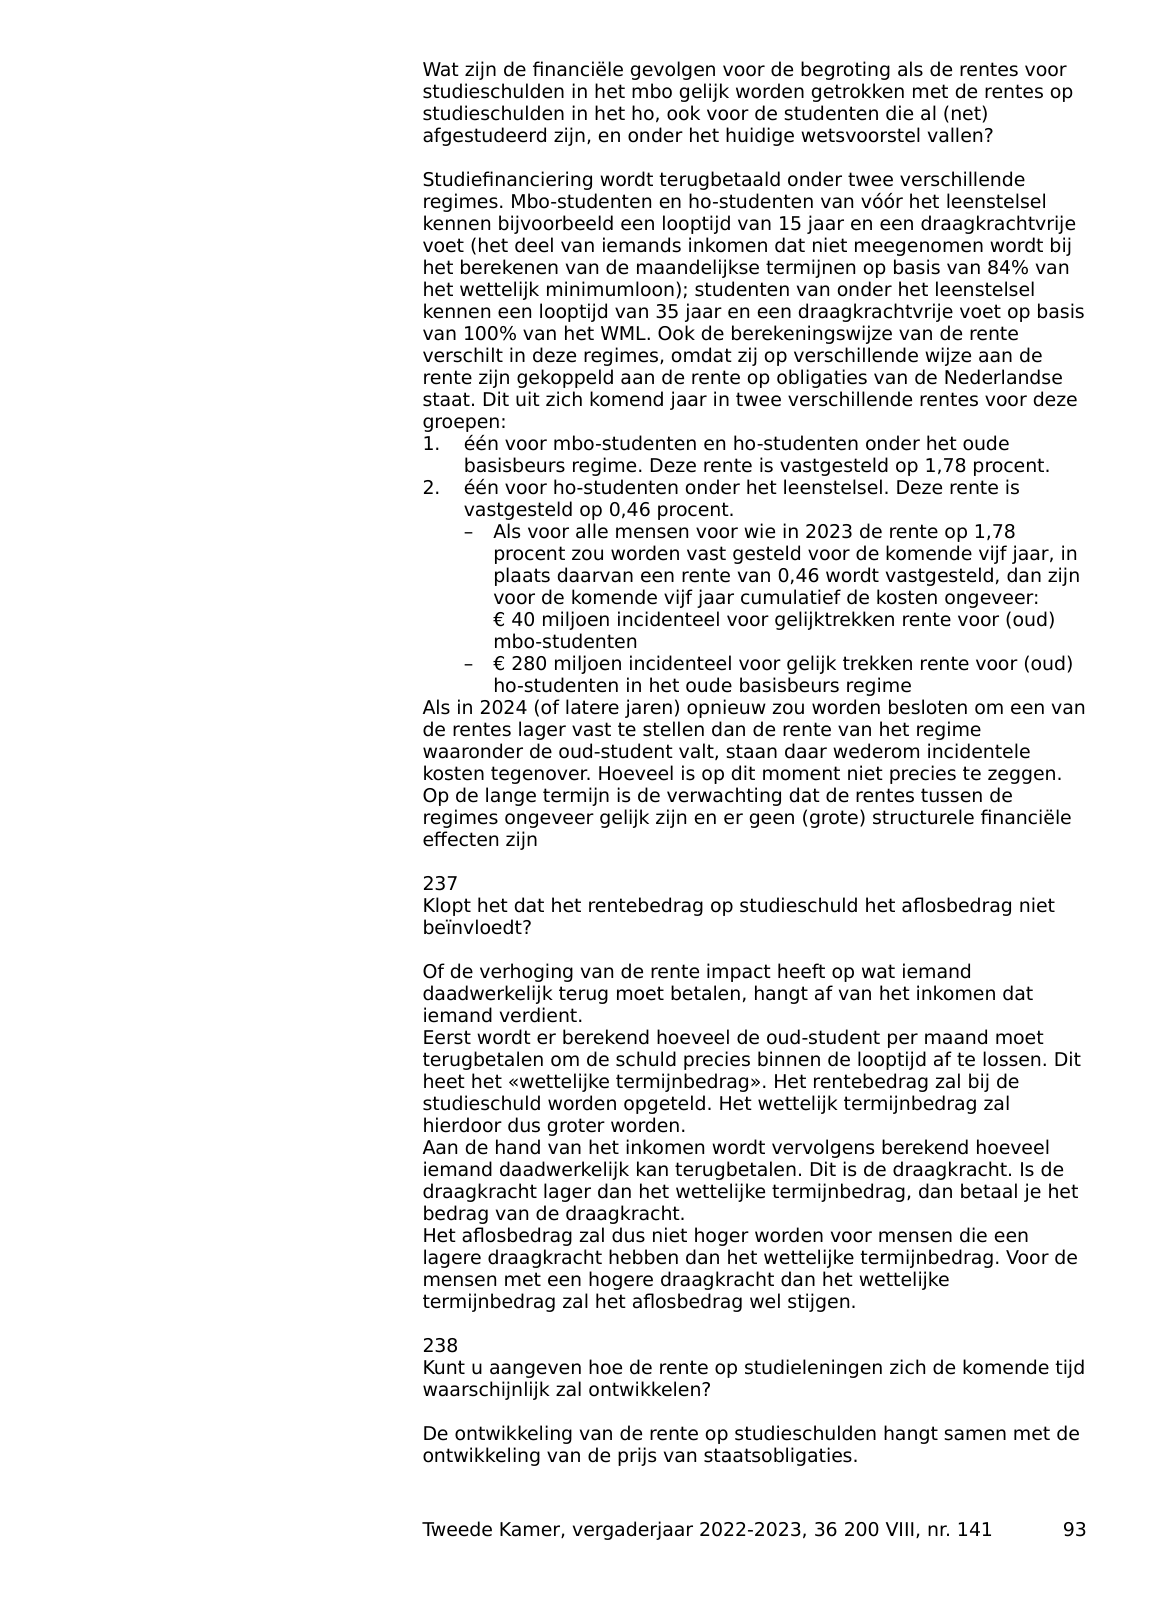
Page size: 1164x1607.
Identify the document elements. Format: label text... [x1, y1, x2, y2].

text Kunt u aangeven hoe de rente op studieleningen zich de komende tijd waarschijnlijk zal ontwikkelen? [422, 1357, 1087, 1401]
text Als in 2024 (of latere jaren) opnieuw zou worden besloten om een van de rentes lager vast te stellen dan de rente van het regime waaronder de oud-student valt, staan daar wederom incidentele kosten tegenover. Hoeveel is op dit moment niet precies te zeggen. Op de lange termijn is de verwachting dat de rentes tussen de regimes ongeveer gelijk zijn en er geen (grote) structurele financiële effecten zijn [422, 697, 1087, 851]
text Wat zijn de financiële gevolgen voor de begroting als de rentes voor studieschulden in het mbo gelijk worden getrokken met de rentes op studieschulden in het ho, ook voor de studenten die al (net) afgestudeerd zijn, en onder het huidige wetsvoorstel vallen? [422, 59, 1087, 147]
text 1. één voor mbo-studenten en ho-studenten onder het oude basisbeurs regime. Deze rente is vastgesteld op 1,78 procent. [422, 433, 1087, 477]
text Studiefinanciering wordt terugbetaald onder twee verschillende regimes. Mbo-studenten en ho-studenten van vóór het leenstelsel kennen bijvoorbeeld een looptijd van 15 jaar en een draagkrachtvrije voet (het deel van iemands inkomen dat niet meegenomen wordt bij het berekenen van de maandelijkse termijnen op basis van 84% van het wettelijk minimumloon); studenten van onder het leenstelsel kennen een looptijd van 35 jaar en een draagkrachtvrije voet op basis van 100% van het WML. Ook de berekeningswijze van de rente verschilt in deze regimes, omdat zij op verschillende wijze aan de rente zijn gekoppeld aan de rente op obligaties van de Nederlandse staat. Dit uit zich komend jaar in twee verschillende rentes voor deze groepen: [422, 169, 1087, 433]
text Aan de hand van het inkomen wordt vervolgens berekend hoeveel iemand daadwerkelijk kan terugbetalen. Dit is de draagkracht. Is de draagkracht lager dan het wettelijke termijnbedrag, dan betaal je het bedrag van de draagkracht. [422, 1137, 1087, 1224]
text 238 [422, 1335, 1087, 1357]
text 2. één voor ho-studenten onder het leenstelsel. Deze rente is vastgesteld op 0,46 procent. [422, 477, 1087, 521]
text Het aflosbedrag zal dus niet hoger worden voor mensen die een lagere draagkracht hebben dan het wettelijke termijnbedrag. Voor de mensen met een hogere draagkracht dan het wettelijke termijnbedrag zal het aflosbedrag wel stijgen. [422, 1224, 1087, 1312]
text – Als voor alle mensen voor wie in 2023 de rente op 1,78 procent zou worden vast gesteld voor de komende vijf jaar, in plaats daarvan een rente van 0,46 wordt vastgesteld, dan zijn voor de komende vijf jaar cumulatief de kosten ongeveer: € 40 miljoen incidenteel voor gelijktrekken rente voor (oud) mbo-studenten [464, 521, 1087, 653]
text – € 280 miljoen incidenteel voor gelijk trekken rente voor (oud) ho-studenten in het oude basisbeurs regime [464, 653, 1087, 697]
text De ontwikkeling van de rente op studieschulden hangt samen met de ontwikkeling van de prijs van staatsobligaties. [422, 1423, 1087, 1467]
text 237 [422, 873, 1087, 895]
text Of de verhoging van de rente impact heeft op wat iemand daadwerkelijk terug moet betalen, hangt af van het inkomen dat iemand verdient. [422, 961, 1087, 1027]
text Klopt het dat het rentebedrag op studieschuld het aflosbedrag niet beïnvloedt? [422, 895, 1087, 939]
text Eerst wordt er berekend hoeveel de oud-student per maand moet terugbetalen om de schuld precies binnen de looptijd af te lossen. Dit heet het «wettelijke termijnbedrag». Het rentebedrag zal bij de studieschuld worden opgeteld. Het wettelijk termijnbedrag zal hierdoor dus groter worden. [422, 1027, 1087, 1137]
